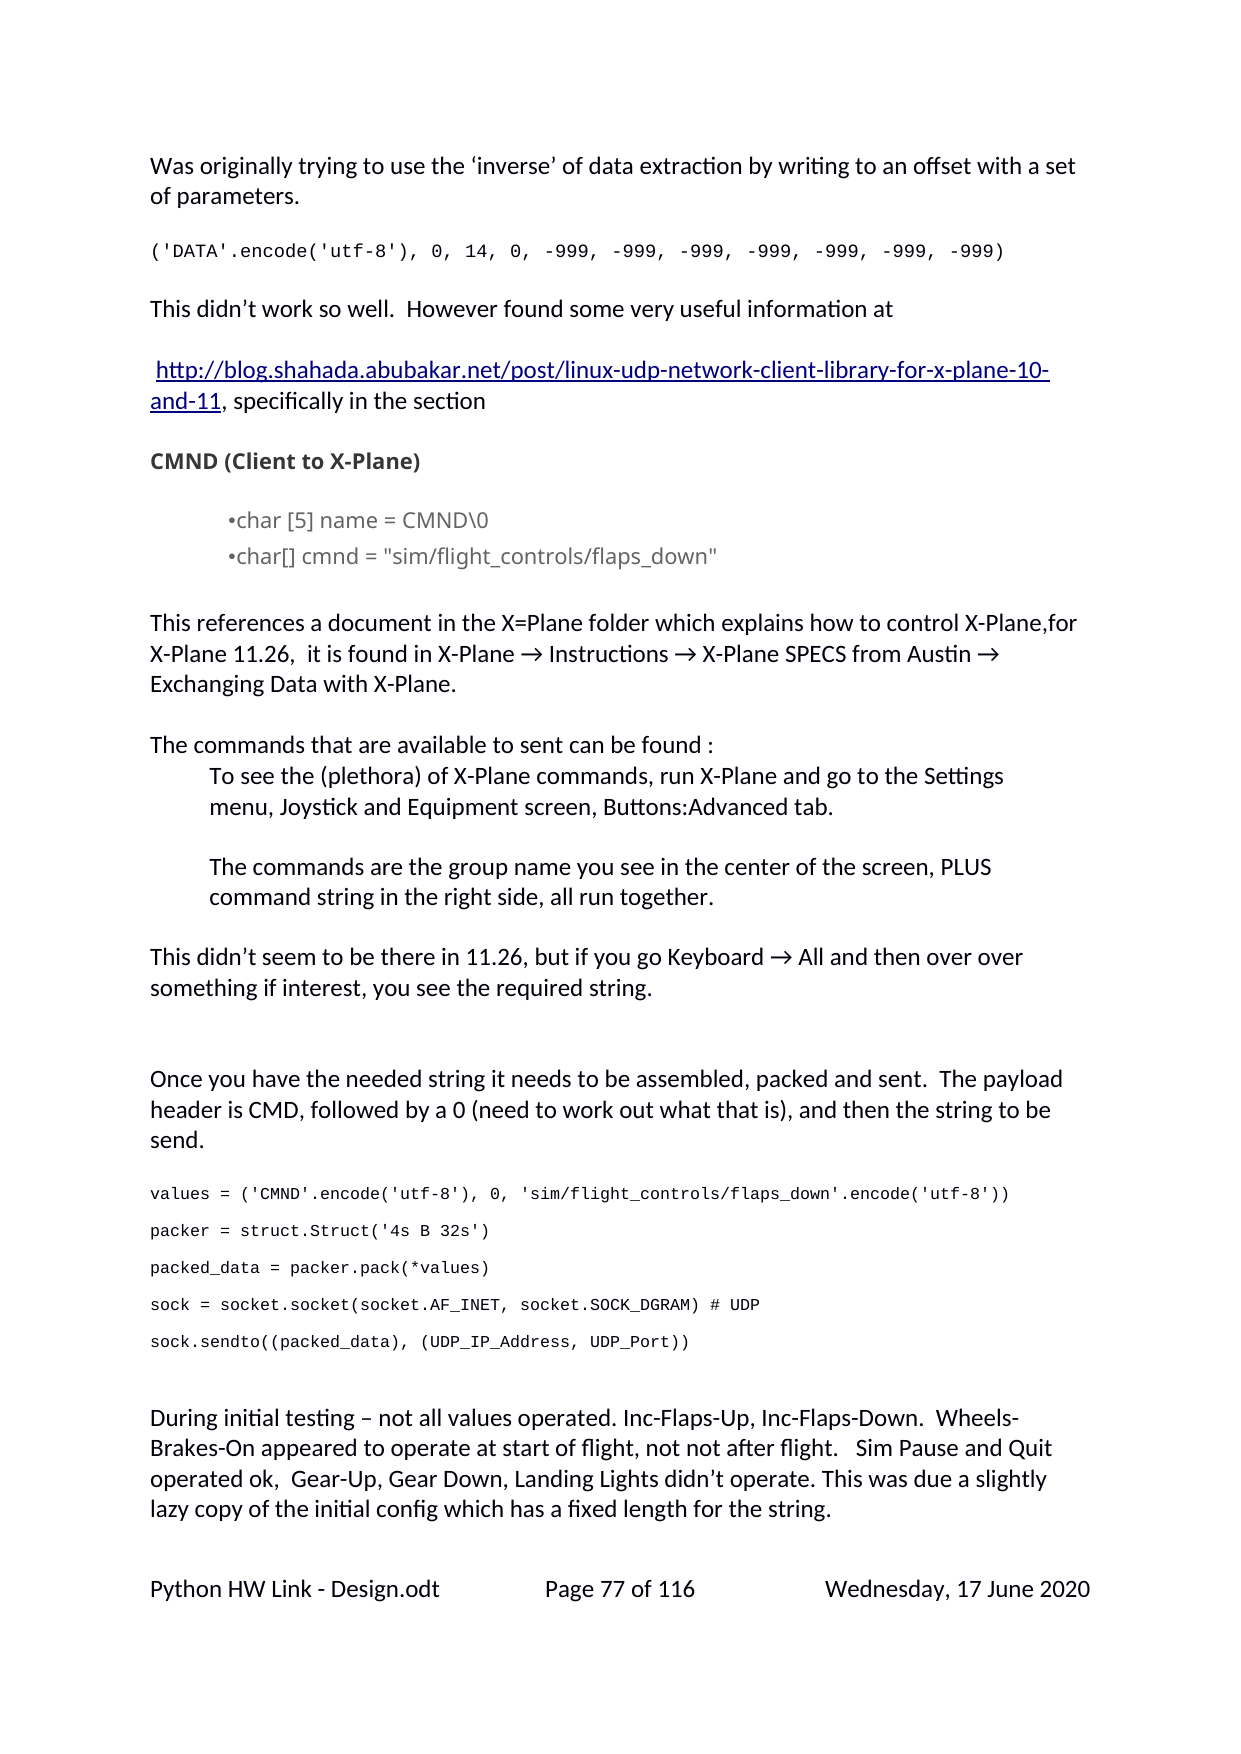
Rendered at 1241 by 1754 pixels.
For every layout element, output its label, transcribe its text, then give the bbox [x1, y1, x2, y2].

text The commands are the group name you see in the center of the screen, PLUS command string in the right side, all run together. [209, 851, 1031, 912]
text During initial testing – not all values operated. Inc-Flaps-Up, Inc-Flaps-Down. Wheels-Brakes-On appeared to operate at start of flight, not not after flight. Sim Pause and Quit operated ok, Gear-Up, Gear Down, Landing Lights didn’t operate. This was due a slightly lazy copy of the initial config which has a fixed length for the string. [150, 1402, 1090, 1524]
text ('DATA'.encode('utf-8'), 0, 14, 0, -999, -999, -999, -999, -999, -999, -999) [150, 242, 1090, 263]
text Was originally trying to use the ‘inverse’ of data extraction by writing to an offset with a set of parameters. [150, 150, 1090, 211]
text sock = socket.socket(socket.AF_INET, socket.SOCK_DGRAM) # UDP [150, 1297, 1090, 1316]
text values = ('CMND'.encode('utf-8'), 0, 'sim/flight_controls/flaps_down'.encode('utf-8')) [150, 1185, 1090, 1204]
list char[] cmnd = "sim/flight_controls/flaps_down" [150, 541, 1090, 571]
text This didn’t work so well. However found some very useful information at [150, 293, 1090, 324]
text The commands that are available to sent can be found : [150, 729, 1090, 760]
text To see the (plethora) of X-Plane commands, run X-Plane and go to the Settings menu, Joystick and Equipment screen, Buttons:Advanced tab. [209, 760, 1031, 821]
text packed_data = packer.pack(*values) [150, 1260, 1090, 1278]
text Once you have the needed string it needs to be assembled, packed and sent. The payload header is CMD, followed by a 0 (need to work out what that is), and then the string to be send. [150, 1063, 1090, 1155]
text sock.sendto((packed_data), (UDP_IP_Address, UDP_Port)) [150, 1334, 1090, 1353]
text This references a document in the X=Plane folder which explains how to control X-Plane,for X-Plane 11.26, it is found in X-Plane → Instructions → X-Plane SPECS from Austin → Exchanging Data with X-Plane. [150, 607, 1090, 699]
text CMND (Client to X-Plane) [150, 446, 1090, 476]
text This didn’t seem to be there in 11.26, but if you go Keyboard → All and then over over something if interest, you see the required string. [150, 941, 1090, 1002]
text packer = struct.Struct('4s B 32s') [150, 1222, 1090, 1241]
text http://blog.shahada.abubakar.net/post/linux-udp-network-client-library-for-x-plane-10-and-11, specifically in the section [150, 354, 1090, 415]
list char [5] name = CMND\0 [150, 506, 1090, 535]
